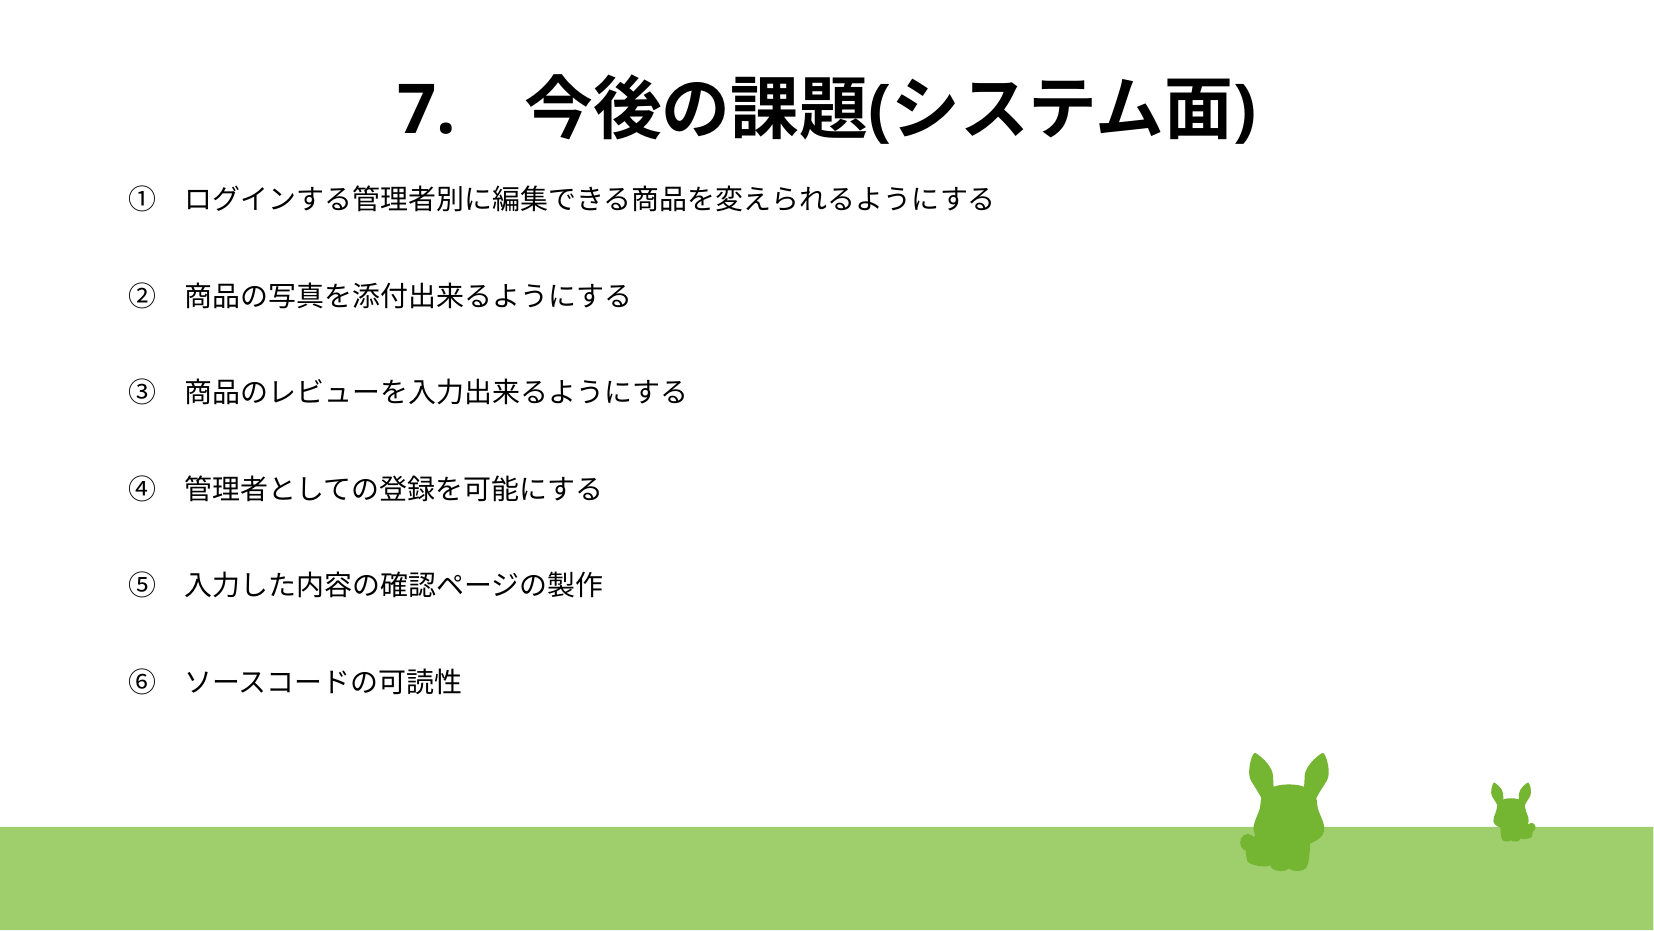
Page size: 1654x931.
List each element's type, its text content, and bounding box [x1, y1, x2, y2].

title 7. 今後の課題(システム面) [88, 29, 1565, 177]
list ① ログインする管理者別に編集できる商品を変えられるようにする ② 商品の写真を添付出来るようにする ③ 商品のレビューを入力出来るようにする ④ 管理者としての登録を可能にする ⑤ 入力した内容の確認ページの製作 ⑥ ソースコードの可読性 [88, 177, 1565, 709]
